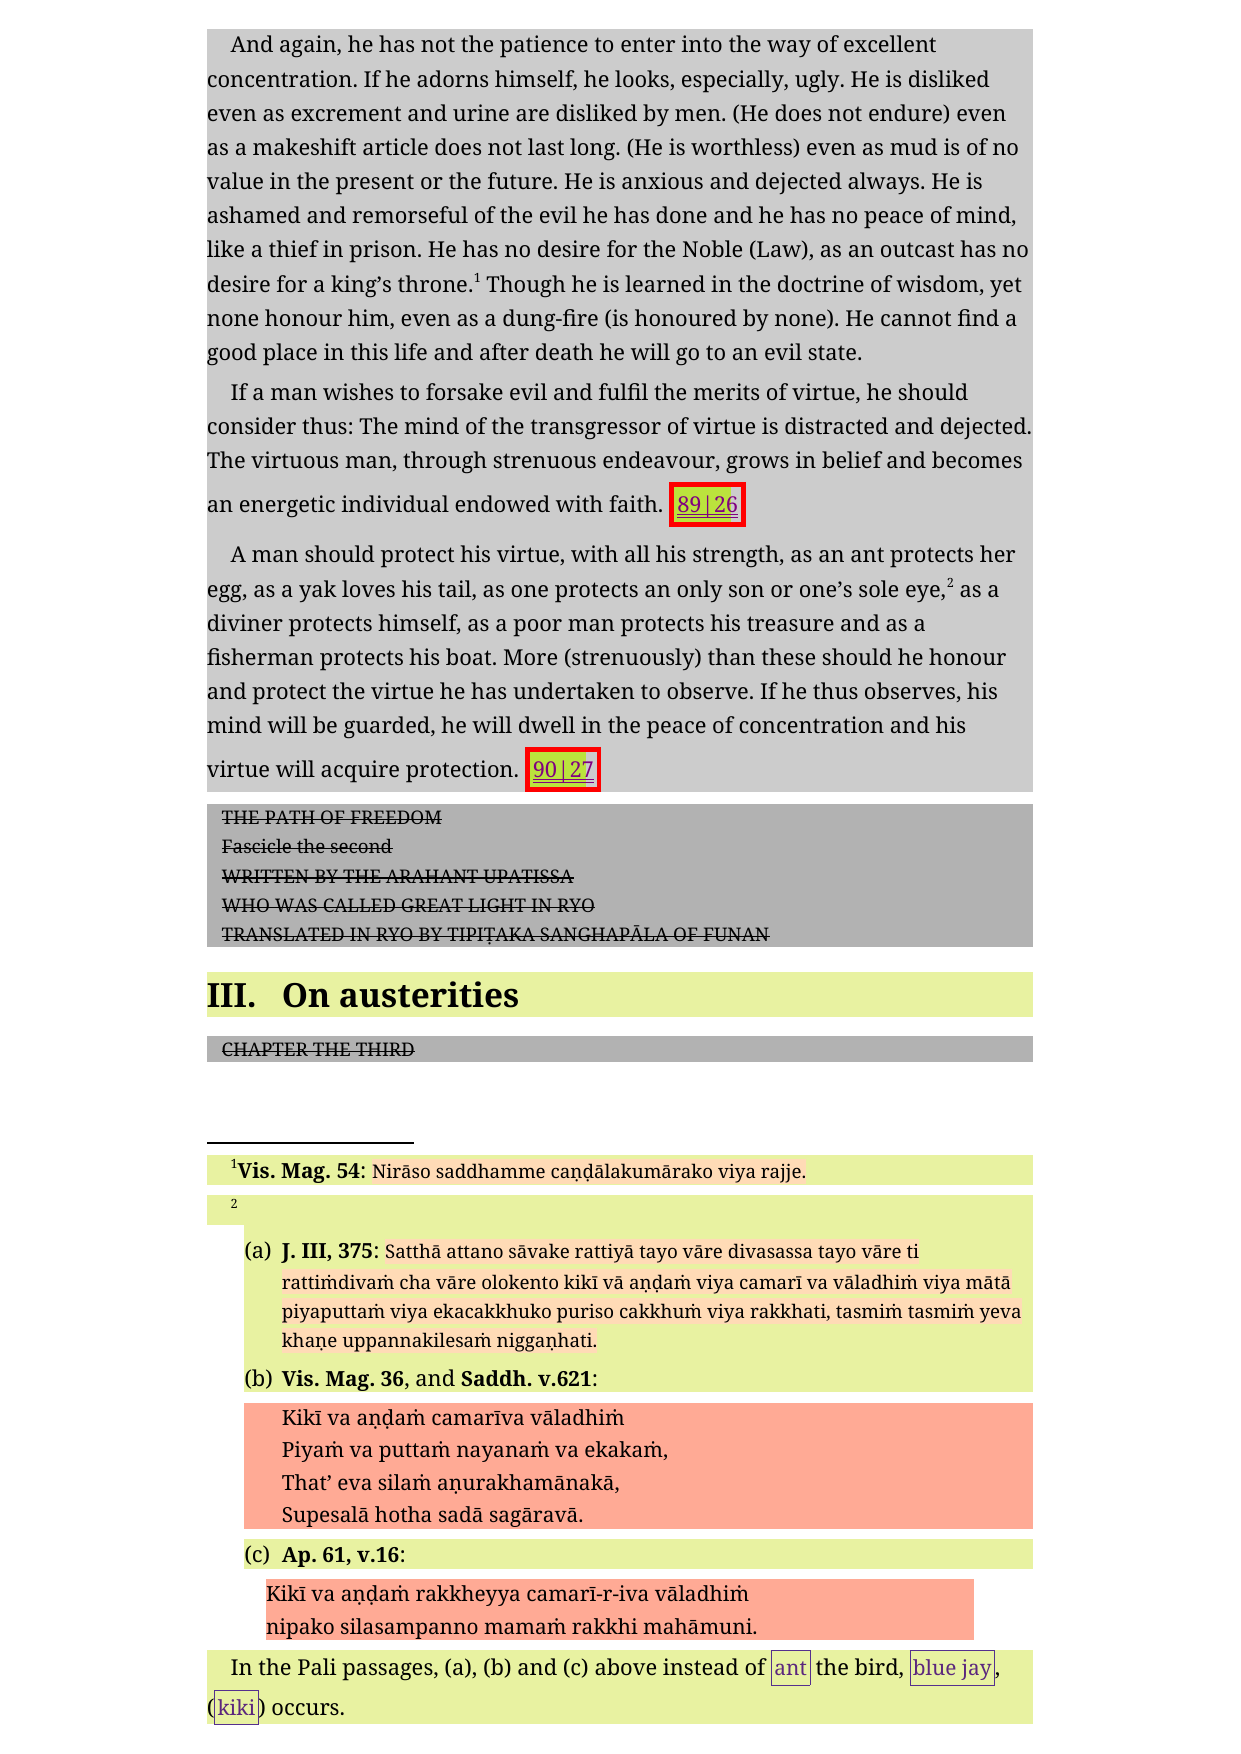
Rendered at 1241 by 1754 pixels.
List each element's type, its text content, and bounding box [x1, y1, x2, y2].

list Vis. Mag. 36, and Saddh. v.621: [244, 1363, 1033, 1392]
subtitle On austerities [207, 972, 1033, 1017]
list Kikī va aṇḍaṁ camarīva vāladhiṁ Piyaṁ va puttaṁ nayanaṁ va ekakaṁ, That’ eva silaṁ aṇurakhamānakā, Supesalā hotha sadā sagāravā. [244, 1403, 1033, 1529]
text Vis. Mag. 54: Nirāso saddhamme caṇḍālakumārako viya rajje. [207, 1155, 1033, 1185]
text If a man wishes to forsake evil and fulfil the merits of virtue, he should consider thus: The mind of the transgressor of virtue is distracted and dejected. The virtuous man, through strenuous endeavour, grows in belief and becomes an energetic individual endowed with faith. 89|26 [207, 377, 1033, 527]
text In the Pali passages, (a), (b) and (c) above instead of ant the bird, blue jay, (kiki) occurs. [207, 1650, 1033, 1724]
list J. III, 375: Satthā attano sāvake rattiyā tayo vāre divasassa tayo vāre ti rattiṁdivaṁ cha vāre olokento kikī vā aṇḍaṁ viya camarī va vāladhiṁ viya mātā piyaputtaṁ viya ekacakkhuko puriso cakkhuṁ viya rakkhati, tasmiṁ tasmiṁ yeva khaṇe uppannakilesaṁ niggaṇhati. [244, 1235, 1033, 1353]
text A man should protect his virtue, with all his strength, as an ant protects her egg, as a yak loves his tail, as one protects an only son or one’s sole eye, as a diviner protects himself, as a poor man protects his treasure and as a fisherman protects his boat. More (strenuously) than these should he honour and protect the virtue he has undertaken to observe. If he thus observes, his mind will be guarded, he will dwell in the peace of concentration and his virtue will acquire protection. 90|27 [207, 539, 1033, 792]
text WRITTEN BY THE ARAHANT UPATISSA [207, 863, 1033, 888]
text TRANSLATED IN RYO BY TIPIṬAKA SANGHAPĀLA OF FUNAN [207, 921, 1033, 947]
text WHO WAS CALLED GREAT LIGHT IN RYO [207, 892, 1033, 918]
text Fascicle the second [207, 834, 1033, 859]
text Kikī va aṇḍaṁ rakkheyya camarī-r-iva vāladhiṁ nipako silasampanno mamaṁ rakkhi mahāmuni. [266, 1579, 974, 1640]
text THE PATH OF FREEDOM [207, 804, 1033, 830]
list Ap. 61, v.16: [244, 1539, 1033, 1569]
text And again, he has not the patience to enter into the way of excellent concentration. If he adorns himself, he looks, especially, ugly. He is disliked even as excrement and urine are disliked by men. (He does not endure) even as a makeshift article does not last long. (He is worthless) even as mud is of no value in the present or the future. He is anxious and dejected always. He is ashamed and remorseful of the evil he has done and he has no peace of mind, like a thief in prison. He has no desire for the Noble (Law), as an outcast has no desire for a king’s throne. Though he is learned in the doctrine of wisdom, yet none honour him, even as a dung-fire (is honoured by none). He cannot find a good place in this life and after death he will go to an evil state. [207, 29, 1033, 367]
text CHAPTER THE THIRD [207, 1036, 1033, 1062]
